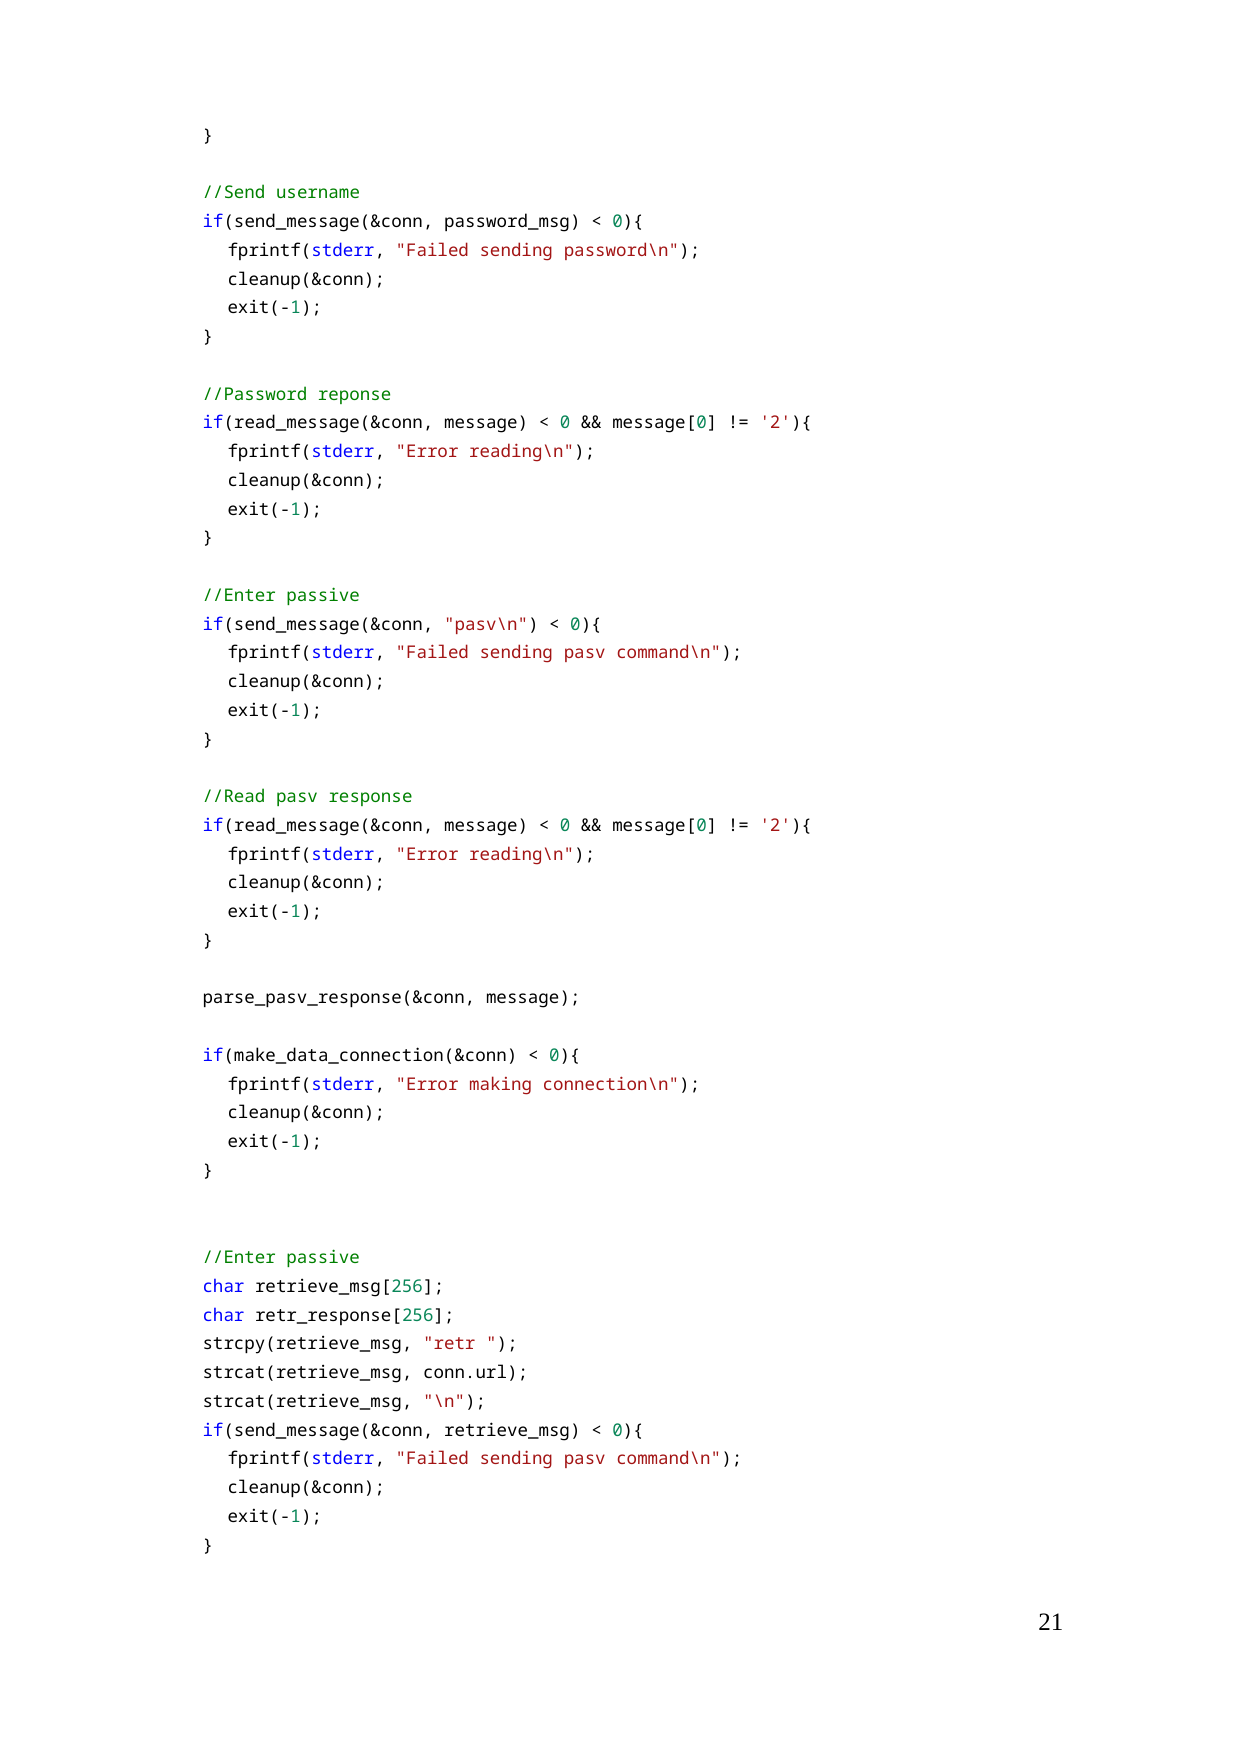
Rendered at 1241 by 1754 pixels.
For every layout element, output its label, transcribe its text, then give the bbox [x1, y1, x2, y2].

text exit(-1); [177, 894, 1063, 923]
text cleanup(&conn); [177, 664, 1063, 693]
text } [177, 319, 1063, 348]
text parse_pasv_response(&conn, message); [177, 981, 1063, 1009]
text //Password reponse [177, 377, 1063, 406]
text strcat(retrieve_msg, conn.url); [177, 1355, 1063, 1384]
text //Send username [177, 176, 1063, 204]
text cleanup(&conn); [177, 1470, 1063, 1499]
text if(send_message(&conn, "pasv\n") < 0){ [177, 607, 1063, 636]
text cleanup(&conn); [177, 1096, 1063, 1124]
text //Read pasv response [177, 779, 1063, 808]
text strcat(retrieve_msg, "\n"); [177, 1384, 1063, 1413]
text if(make_data_connection(&conn) < 0){ [177, 1038, 1063, 1067]
text } [177, 1528, 1063, 1556]
text strcpy(retrieve_msg, "retr "); [177, 1326, 1063, 1355]
text exit(-1); [177, 1499, 1063, 1528]
text } [177, 923, 1063, 952]
text if(read_message(&conn, message) < 0 && message[0] != '2'){ [177, 808, 1063, 837]
text if(read_message(&conn, message) < 0 && message[0] != '2'){ [177, 406, 1063, 434]
text if(send_message(&conn, password_msg) < 0){ [177, 204, 1063, 233]
text exit(-1); [177, 291, 1063, 319]
text fprintf(stderr, "Error reading\n"); [177, 837, 1063, 866]
text char retr_response[256]; [177, 1298, 1063, 1326]
text fprintf(stderr, "Failed sending pasv command\n"); [177, 636, 1063, 664]
text } [177, 722, 1063, 751]
text fprintf(stderr, "Error making connection\n"); [177, 1067, 1063, 1096]
text cleanup(&conn); [177, 866, 1063, 894]
text exit(-1); [177, 693, 1063, 722]
text cleanup(&conn); [177, 262, 1063, 291]
text exit(-1); [177, 1124, 1063, 1153]
text } [177, 118, 1063, 147]
text } [177, 521, 1063, 549]
text fprintf(stderr, "Failed sending pasv command\n"); [177, 1441, 1063, 1470]
text } [177, 1153, 1063, 1182]
text cleanup(&conn); [177, 463, 1063, 492]
text //Enter passive [177, 1240, 1063, 1269]
text char retrieve_msg[256]; [177, 1269, 1063, 1298]
text if(send_message(&conn, retrieve_msg) < 0){ [177, 1413, 1063, 1441]
text fprintf(stderr, "Error reading\n"); [177, 434, 1063, 463]
text //Enter passive [177, 578, 1063, 607]
text exit(-1); [177, 492, 1063, 521]
text fprintf(stderr, "Failed sending password\n"); [177, 233, 1063, 262]
